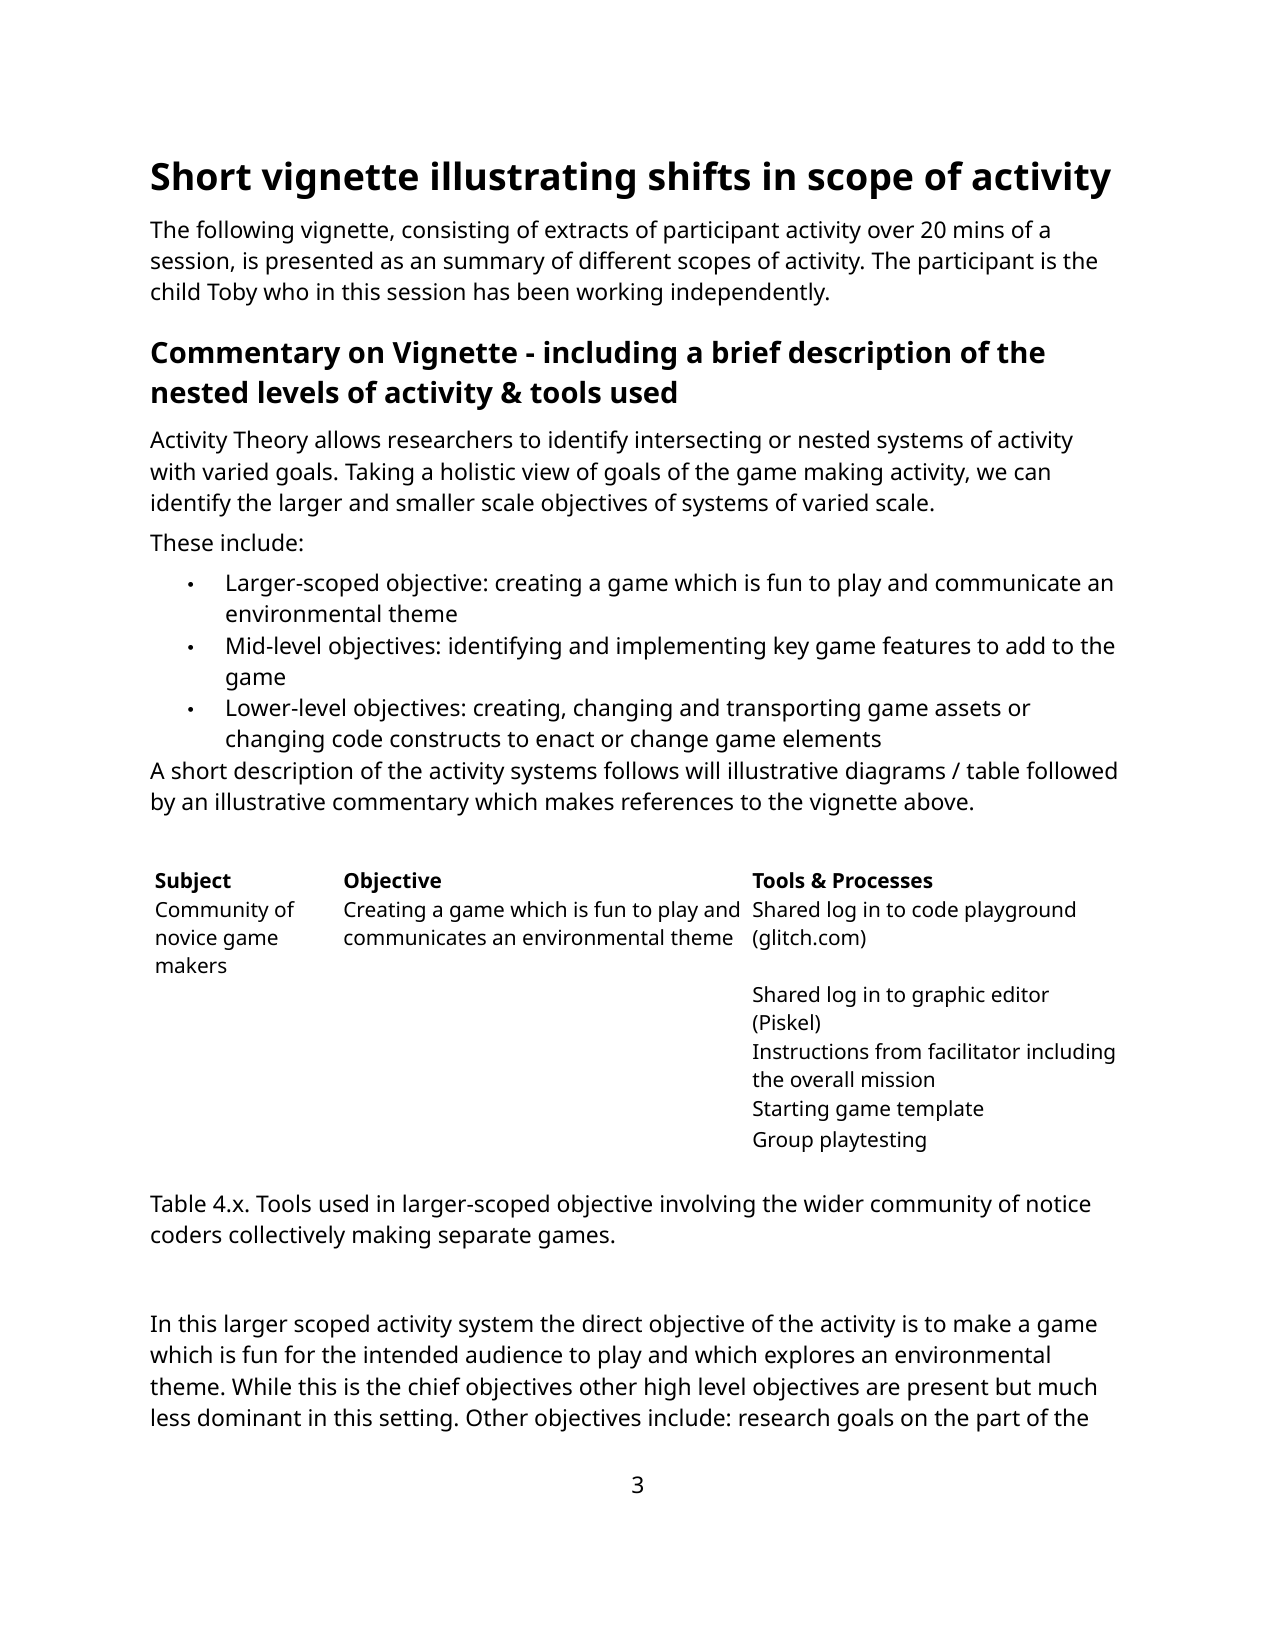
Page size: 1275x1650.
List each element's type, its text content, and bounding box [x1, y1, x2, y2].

list Mid-level objectives: identifying and implementing key game features to add to the game [187, 629, 1125, 692]
text Table 4.x. Tools used in larger-scoped objective involving the wider community of notice coders collectively making separate games. [150, 1187, 1125, 1250]
table_cell [339, 1094, 747, 1125]
table_cell [150, 1037, 339, 1094]
table_header Objective [339, 866, 747, 895]
table_cell Instructions from facilitator including the overall mission [748, 1037, 1125, 1094]
table_cell [748, 1156, 1125, 1187]
text In this larger scoped activity system the direct objective of the activity is to make a game which is fun for the intended audience to play and which explores an environmental theme. While this is the chief objectives other high level objectives are present but much less dominant in this setting. Other objectives include: research goals on the part of the [150, 1308, 1125, 1433]
table_cell Creating a game which is fun to play and communicates an environmental theme [339, 895, 747, 980]
table_cell Starting game template [748, 1094, 1125, 1125]
table_cell Shared log in to code playground (glitch.com) [748, 895, 1125, 980]
list Lower-level objectives: creating, changing and transporting game assets or changing code constructs to enact or change game elements [187, 692, 1125, 754]
subtitle Commentary on Vignette - including a brief description of the nested levels of activity & tools used [150, 332, 1125, 412]
table_cell [150, 1125, 339, 1156]
table_cell [339, 1156, 747, 1187]
text Activity Theory allows researchers to identify intersecting or nested systems of activity with varied goals. Taking a holistic view of goals of the game making activity, we can identify the larger and smaller scale objectives of systems of varied scale. [150, 424, 1125, 518]
table_header Tools & Processes [748, 866, 1125, 895]
table_cell [339, 1037, 747, 1094]
table_cell [339, 980, 747, 1037]
table_cell [150, 1094, 339, 1125]
text The following vignette, consisting of extracts of participant activity over 20 mins of a session, is presented as an summary of different scopes of activity. The participant is the child Toby who in this session has been working independently. [150, 213, 1125, 307]
table_cell Community of novice game makers [150, 895, 339, 980]
list Larger-scoped objective: creating a game which is fun to play and communicate an environmental theme [187, 567, 1125, 629]
table_cell Shared log in to graphic editor (Piskel) [748, 980, 1125, 1037]
subtitle Short vignette illustrating shifts in scope of activity [150, 150, 1125, 201]
text These include: [150, 527, 1125, 558]
table_cell Group playtesting [748, 1125, 1125, 1156]
table_header Subject [150, 866, 339, 895]
table_cell [339, 1125, 747, 1156]
table_cell [150, 980, 339, 1037]
table_cell [150, 1156, 339, 1187]
text A short description of the activity systems follows will illustrative diagrams / table followed by an illustrative commentary which makes references to the vignette above. [150, 754, 1125, 817]
